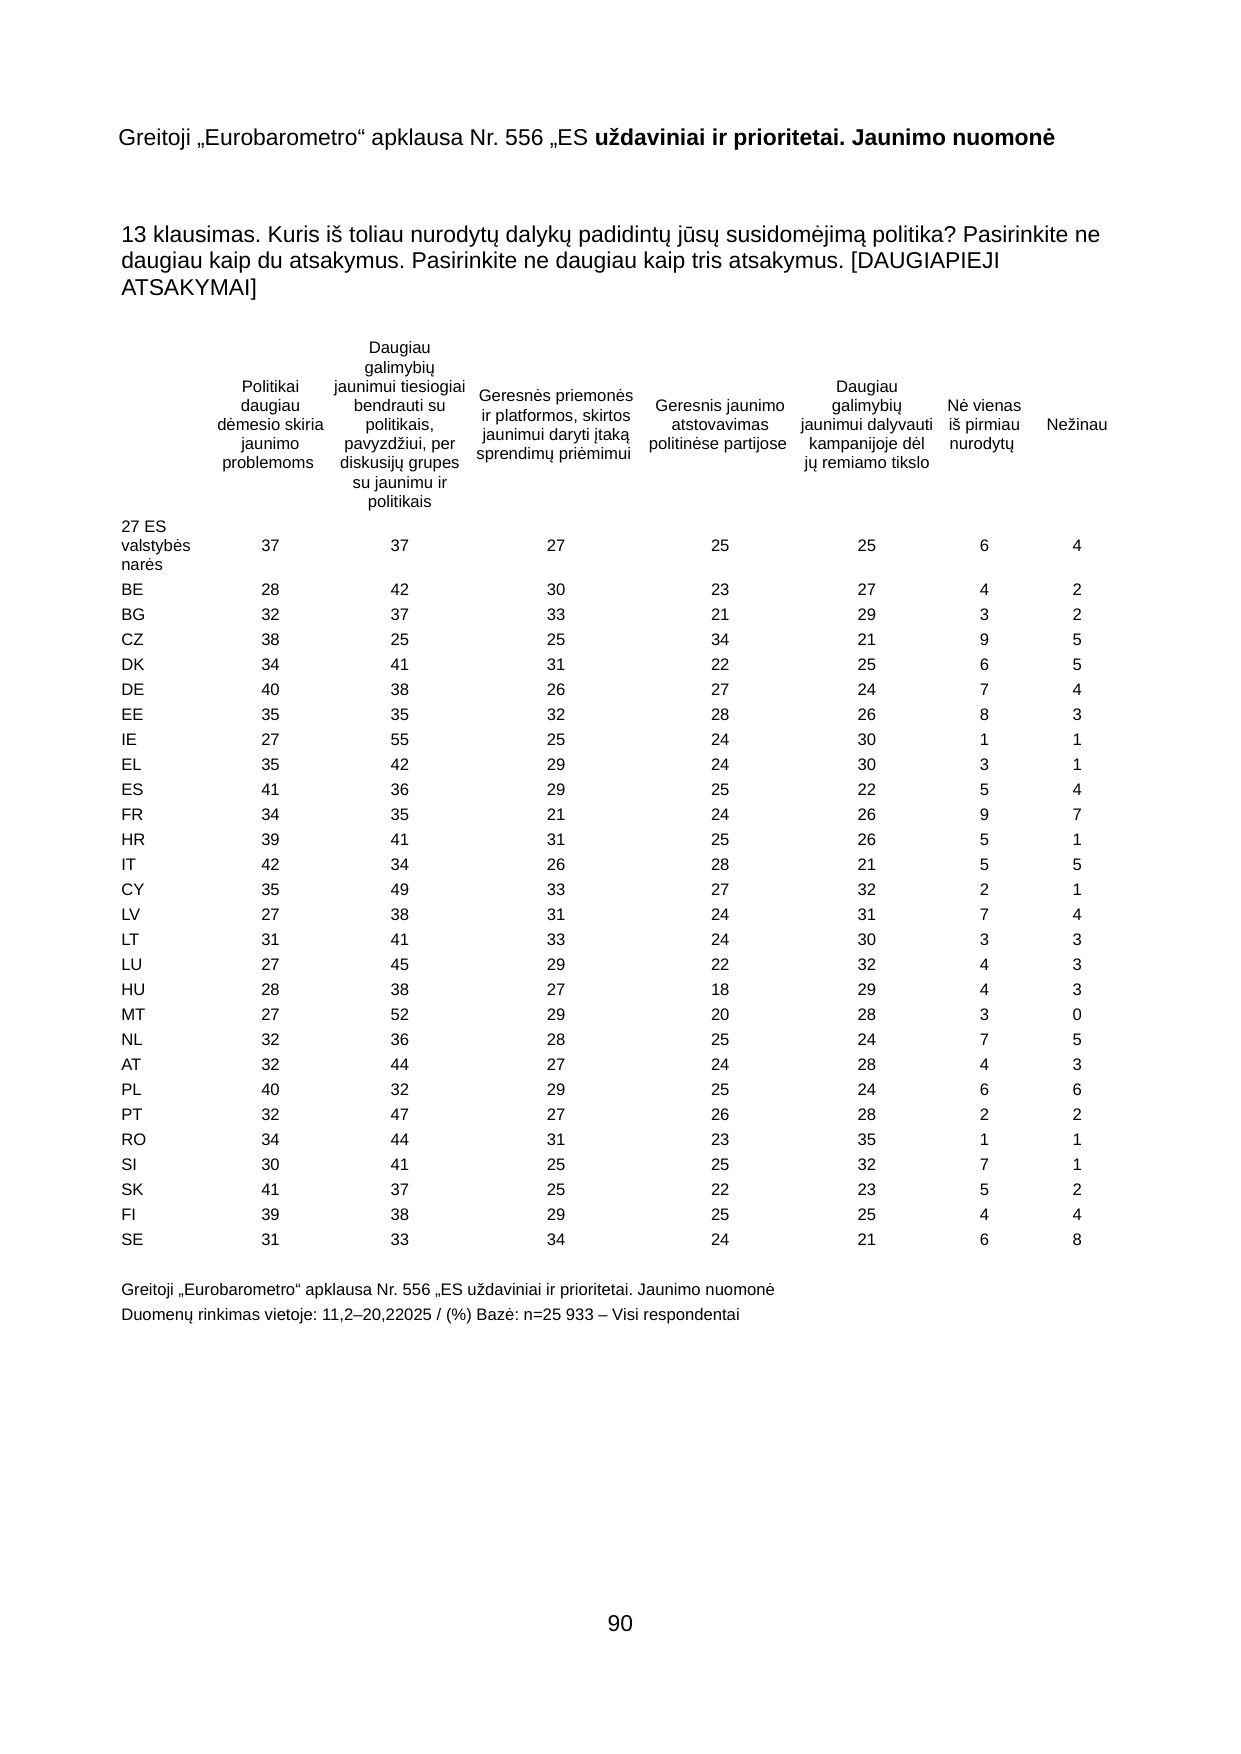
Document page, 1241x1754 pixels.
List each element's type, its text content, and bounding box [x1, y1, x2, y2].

table_cell [643, 303, 797, 335]
table_cell SE [118, 1227, 210, 1252]
table_cell 25 [469, 727, 643, 752]
table_header 13 klausimas. Kuris iš toliau nurodytų dalykų padidintų jūsų susidomėjimą politika? Pasirinkite ne daugiau kaip du atsakymus. Pasirinkite ne daugiau kaip tris atsakymus. [DAUGIAPIEJI ATSAKYMAI] [118, 218, 1122, 303]
table_cell 5 [1032, 627, 1122, 652]
table_cell 24 [797, 677, 936, 702]
table_cell 47 [330, 1102, 469, 1127]
table_cell 24 [797, 1027, 936, 1052]
table_cell 29 [797, 977, 936, 1002]
table_cell 4 [1032, 902, 1122, 927]
table_cell PL [118, 1077, 210, 1102]
table_cell 27 [643, 677, 797, 702]
table_cell 27 [210, 1002, 330, 1027]
table_cell 41 [330, 1152, 469, 1177]
table_cell 25 [643, 1027, 797, 1052]
table_cell 3 [1032, 702, 1122, 727]
table_cell 29 [469, 1077, 643, 1102]
table_cell [118, 335, 210, 514]
table_cell 27 ES valstybės narės [118, 514, 210, 577]
table_cell 24 [797, 1077, 936, 1102]
table_cell [936, 303, 1032, 335]
table_cell 41 [210, 1177, 330, 1202]
table_cell MT [118, 1002, 210, 1027]
table_cell 29 [469, 952, 643, 977]
table_cell 1 [1032, 727, 1122, 752]
table_cell 2 [1032, 602, 1122, 627]
table_cell 24 [643, 927, 797, 952]
table_cell 28 [797, 1052, 936, 1077]
table_cell 25 [643, 1077, 797, 1102]
table_cell 32 [210, 602, 330, 627]
table_cell 9 [936, 627, 1032, 652]
table_cell 25 [797, 514, 936, 577]
table_cell DK [118, 652, 210, 677]
table_cell 9 [936, 802, 1032, 827]
table_cell 18 [643, 977, 797, 1002]
table_cell 34 [210, 652, 330, 677]
table_cell 37 [330, 602, 469, 627]
table_cell 30 [797, 727, 936, 752]
table_cell 31 [210, 927, 330, 952]
table_cell 22 [643, 1177, 797, 1202]
table_cell 27 [469, 1052, 643, 1077]
table_cell ES [118, 777, 210, 802]
table_cell 22 [643, 652, 797, 677]
table_cell 0 [1032, 1002, 1122, 1027]
table_cell 22 [643, 952, 797, 977]
table_cell 38 [210, 627, 330, 652]
table_cell 1 [936, 1127, 1032, 1152]
table_cell 6 [936, 652, 1032, 677]
table_cell Greitoji „Eurobarometro“ apklausa Nr. 556 „ES uždaviniai ir prioritetai. Jaunimo nuomonė [118, 1277, 1122, 1302]
table_cell 4 [936, 1052, 1032, 1077]
table_cell 30 [797, 927, 936, 952]
table_cell 42 [330, 752, 469, 777]
table_cell 29 [469, 1002, 643, 1027]
table_cell 23 [797, 1177, 936, 1202]
table_cell LT [118, 927, 210, 952]
table_cell 32 [797, 877, 936, 902]
table_cell [210, 303, 330, 335]
table_cell 40 [210, 677, 330, 702]
table_cell 39 [210, 1202, 330, 1227]
table_cell 49 [330, 877, 469, 902]
table_cell 27 [469, 1102, 643, 1127]
table_cell 4 [1032, 1202, 1122, 1227]
table_cell 35 [210, 702, 330, 727]
table_cell 37 [330, 514, 469, 577]
table_cell 7 [1032, 802, 1122, 827]
table_cell 26 [797, 827, 936, 852]
table_cell 25 [797, 652, 936, 677]
table_cell 2 [936, 877, 1032, 902]
table_cell 25 [643, 827, 797, 852]
table_cell 33 [469, 877, 643, 902]
table_cell 1 [936, 727, 1032, 752]
table_cell 28 [797, 1002, 936, 1027]
table_cell 31 [210, 1227, 330, 1252]
table_cell 21 [797, 1227, 936, 1252]
table_cell 23 [643, 577, 797, 602]
table_cell 29 [797, 602, 936, 627]
table_cell IT [118, 852, 210, 877]
table_cell EL [118, 752, 210, 777]
table_cell 4 [936, 1202, 1032, 1227]
table_cell 29 [469, 1202, 643, 1227]
table_cell 29 [469, 752, 643, 777]
table_cell 25 [643, 1202, 797, 1227]
table_cell 41 [210, 777, 330, 802]
table_cell 21 [797, 852, 936, 877]
table_cell 34 [643, 627, 797, 652]
table_cell 8 [1032, 1227, 1122, 1252]
table_cell 44 [330, 1052, 469, 1077]
table_cell 28 [643, 702, 797, 727]
table_cell 33 [469, 602, 643, 627]
table_cell BE [118, 577, 210, 602]
table_cell 38 [330, 677, 469, 702]
table_cell 42 [210, 852, 330, 877]
table_cell Geresnės priemonės ir platformos, skirtos jaunimui daryti įtaką sprendimų priėmimui [469, 335, 643, 514]
table_cell 35 [210, 877, 330, 902]
table_cell 44 [330, 1127, 469, 1152]
table_cell 26 [643, 1102, 797, 1127]
table_cell 6 [936, 1227, 1032, 1252]
table_cell AT [118, 1052, 210, 1077]
table_cell 24 [643, 1052, 797, 1077]
table_cell 3 [936, 752, 1032, 777]
table_cell 4 [936, 977, 1032, 1002]
table_cell 34 [210, 1127, 330, 1152]
table_cell 22 [797, 777, 936, 802]
table_cell 4 [936, 952, 1032, 977]
table_cell 27 [210, 952, 330, 977]
table_cell 38 [330, 977, 469, 1002]
table_cell 3 [1032, 952, 1122, 977]
table_cell 26 [797, 802, 936, 827]
table_cell 29 [469, 777, 643, 802]
table_cell 32 [469, 702, 643, 727]
table_cell 4 [1032, 514, 1122, 577]
table_cell 2 [1032, 577, 1122, 602]
table_cell CY [118, 877, 210, 902]
table_cell 32 [210, 1102, 330, 1127]
table_cell 5 [1032, 652, 1122, 677]
table_cell [330, 303, 469, 335]
table_cell 32 [210, 1027, 330, 1052]
table_cell 36 [330, 1027, 469, 1052]
table_cell 24 [643, 802, 797, 827]
table_cell 26 [797, 702, 936, 727]
table_cell 6 [936, 1077, 1032, 1102]
table_cell FI [118, 1202, 210, 1227]
table_cell 34 [210, 802, 330, 827]
table_cell 55 [330, 727, 469, 752]
table_cell 5 [936, 1177, 1032, 1202]
table_cell 7 [936, 902, 1032, 927]
table_cell 32 [797, 1152, 936, 1177]
table_cell 41 [330, 827, 469, 852]
table_cell 3 [1032, 1052, 1122, 1077]
table_cell IE [118, 727, 210, 752]
table_cell 3 [936, 927, 1032, 952]
table_cell 28 [469, 1027, 643, 1052]
table_cell 27 [210, 727, 330, 752]
table_cell [643, 1252, 797, 1277]
table_cell 31 [469, 827, 643, 852]
table_cell 45 [330, 952, 469, 977]
table_cell 31 [469, 652, 643, 677]
table_cell 5 [1032, 852, 1122, 877]
table_cell 27 [469, 514, 643, 577]
table_cell LV [118, 902, 210, 927]
table_cell 1 [1032, 827, 1122, 852]
table_cell 21 [469, 802, 643, 827]
table_cell 28 [210, 577, 330, 602]
table_cell 28 [210, 977, 330, 1002]
table_cell 4 [1032, 777, 1122, 802]
table_cell 20 [643, 1002, 797, 1027]
table_cell 27 [797, 577, 936, 602]
table_cell [469, 303, 643, 335]
table_cell 35 [797, 1127, 936, 1152]
table_cell 8 [936, 702, 1032, 727]
table_cell FR [118, 802, 210, 827]
table_cell 41 [330, 927, 469, 952]
table_cell HU [118, 977, 210, 1002]
table_cell NL [118, 1027, 210, 1052]
table_cell 35 [330, 802, 469, 827]
table_cell 27 [469, 977, 643, 1002]
table_cell 23 [643, 1127, 797, 1152]
table_cell [797, 303, 936, 335]
table_cell 21 [643, 602, 797, 627]
table_cell SK [118, 1177, 210, 1202]
table_cell 35 [330, 702, 469, 727]
table_cell PT [118, 1102, 210, 1127]
table_cell 2 [1032, 1102, 1122, 1127]
table_cell Daugiau galimybių jaunimui dalyvauti kampanijoje dėl jų remiamo tikslo [797, 335, 936, 514]
table_cell 25 [643, 1152, 797, 1177]
table_cell 41 [330, 652, 469, 677]
table_cell 7 [936, 677, 1032, 702]
table_cell 26 [469, 852, 643, 877]
table_cell [797, 1252, 936, 1277]
table_cell Daugiau galimybių jaunimui tiesiogiai bendrauti su politikais, pavyzdžiui, per diskusijų grupes su jaunimu ir politikais [330, 335, 469, 514]
table_cell 25 [797, 1202, 936, 1227]
table_cell [330, 1252, 469, 1277]
table_cell 32 [210, 1052, 330, 1077]
table_cell [936, 1252, 1032, 1277]
table_cell 2 [1032, 1177, 1122, 1202]
table_cell Politikai daugiau dėmesio skiria jaunimo problemoms [210, 335, 330, 514]
table_cell Geresnis jaunimo atstovavimas politinėse partijose [643, 335, 797, 514]
table_cell 28 [797, 1102, 936, 1127]
table_cell 3 [936, 1002, 1032, 1027]
table_cell 24 [643, 727, 797, 752]
table_cell 24 [643, 902, 797, 927]
table_cell 3 [1032, 927, 1122, 952]
table_cell 27 [210, 902, 330, 927]
table_cell 25 [643, 777, 797, 802]
table_cell LU [118, 952, 210, 977]
table_cell 6 [936, 514, 1032, 577]
table_cell Nežinau [1032, 335, 1122, 514]
table_cell 3 [936, 602, 1032, 627]
table_cell 31 [469, 902, 643, 927]
table_cell [118, 303, 210, 335]
table_cell 28 [643, 852, 797, 877]
table_cell 31 [469, 1127, 643, 1152]
table_cell 37 [210, 514, 330, 577]
table_cell 42 [330, 577, 469, 602]
table_cell Duomenų rinkimas vietoje: 11,2–20,22025 / (%) Bazė: n=25 933 – Visi respondentai [118, 1302, 1122, 1327]
table_cell 6 [1032, 1077, 1122, 1102]
table_cell 27 [643, 877, 797, 902]
table_cell 38 [330, 1202, 469, 1227]
table_cell 37 [330, 1177, 469, 1202]
table_cell 39 [210, 827, 330, 852]
table_cell EE [118, 702, 210, 727]
table_cell 25 [469, 1152, 643, 1177]
table_cell HR [118, 827, 210, 852]
table_cell 5 [936, 777, 1032, 802]
table_cell 24 [643, 1227, 797, 1252]
table_cell 32 [330, 1077, 469, 1102]
table_cell 1 [1032, 1152, 1122, 1177]
table_cell 2 [936, 1102, 1032, 1127]
table_cell CZ [118, 627, 210, 652]
table_cell 35 [210, 752, 330, 777]
table_cell 33 [469, 927, 643, 952]
table_cell 52 [330, 1002, 469, 1027]
table_cell 40 [210, 1077, 330, 1102]
table_cell 25 [643, 514, 797, 577]
table_cell 30 [797, 752, 936, 777]
table_cell 7 [936, 1027, 1032, 1052]
table_cell 7 [936, 1152, 1032, 1177]
table_cell 36 [330, 777, 469, 802]
table_cell [210, 1252, 330, 1277]
table_cell [1032, 1252, 1122, 1277]
table_cell 34 [469, 1227, 643, 1252]
table_cell [1032, 303, 1122, 335]
table_cell 32 [797, 952, 936, 977]
table_cell 38 [330, 902, 469, 927]
table_cell BG [118, 602, 210, 627]
table_cell 34 [330, 852, 469, 877]
table_cell 31 [797, 902, 936, 927]
table_cell 30 [210, 1152, 330, 1177]
table_cell 25 [469, 627, 643, 652]
table_cell 25 [330, 627, 469, 652]
table_cell 26 [469, 677, 643, 702]
table_cell 30 [469, 577, 643, 602]
table_cell RO [118, 1127, 210, 1152]
table_cell 21 [797, 627, 936, 652]
table_cell 5 [936, 852, 1032, 877]
table_cell [118, 1252, 210, 1277]
table_cell 25 [469, 1177, 643, 1202]
table_cell 4 [1032, 677, 1122, 702]
table_cell 1 [1032, 1127, 1122, 1152]
table_cell 1 [1032, 752, 1122, 777]
table_cell 1 [1032, 877, 1122, 902]
table_cell 24 [643, 752, 797, 777]
table_cell 3 [1032, 977, 1122, 1002]
table_cell 4 [936, 577, 1032, 602]
table_cell DE [118, 677, 210, 702]
table_cell [469, 1252, 643, 1277]
table_cell 33 [330, 1227, 469, 1252]
table_cell 5 [936, 827, 1032, 852]
table_cell 5 [1032, 1027, 1122, 1052]
table_cell Nė vienas iš pirmiau nurodytų [936, 335, 1032, 514]
table_cell SI [118, 1152, 210, 1177]
